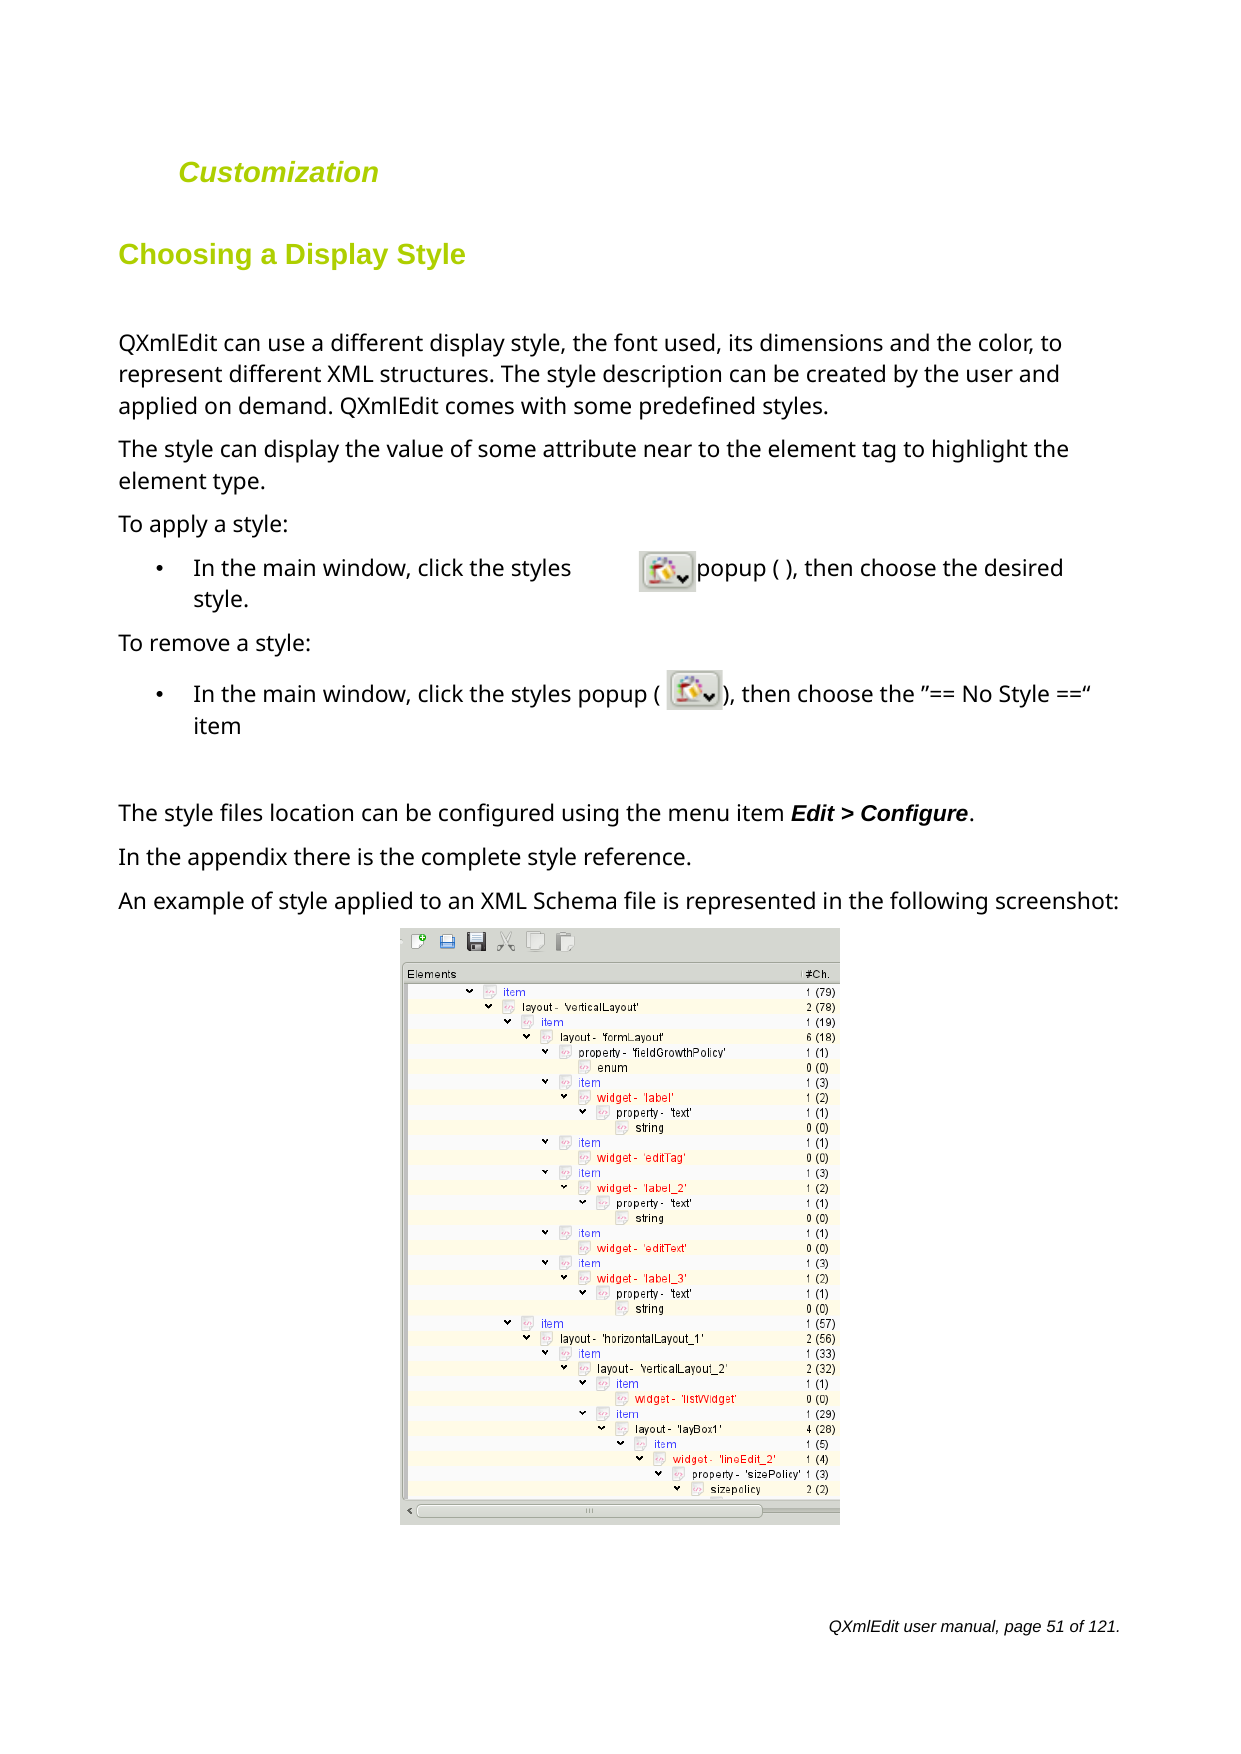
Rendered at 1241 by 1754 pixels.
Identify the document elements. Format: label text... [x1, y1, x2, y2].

text In the appendix there is the complete style reference. [118, 841, 1122, 872]
picture [638, 551, 697, 592]
picture [666, 670, 723, 710]
subtitle Choosing a Display Style [118, 237, 1122, 271]
list In the main window, click the styles popup ( ), then choose the ”== No Style ==“ item [156, 671, 1122, 741]
text To remove a style: [118, 627, 1122, 658]
list In the main window, click the styles popup ( ), then choose the desired style. [156, 552, 1122, 614]
subtitle Customization [118, 155, 1122, 188]
text An example of style applied to an XML Schema file is represented in the following screenshot: [118, 884, 1122, 916]
text The style files location can be configured using the menu item Edit > Configure. [118, 797, 1122, 828]
text The style can display the value of some attribute near to the element tag to highlight the element type. [118, 433, 1122, 496]
text To apply a style: [118, 508, 1122, 539]
picture [400, 928, 840, 1525]
text QXmlEdit can use a different display style, the font used, its dimensions and the color, to represent different XML structures. The style description can be created by the user and applied on demand. QXmlEdit comes with some predefined styles. [118, 327, 1122, 421]
